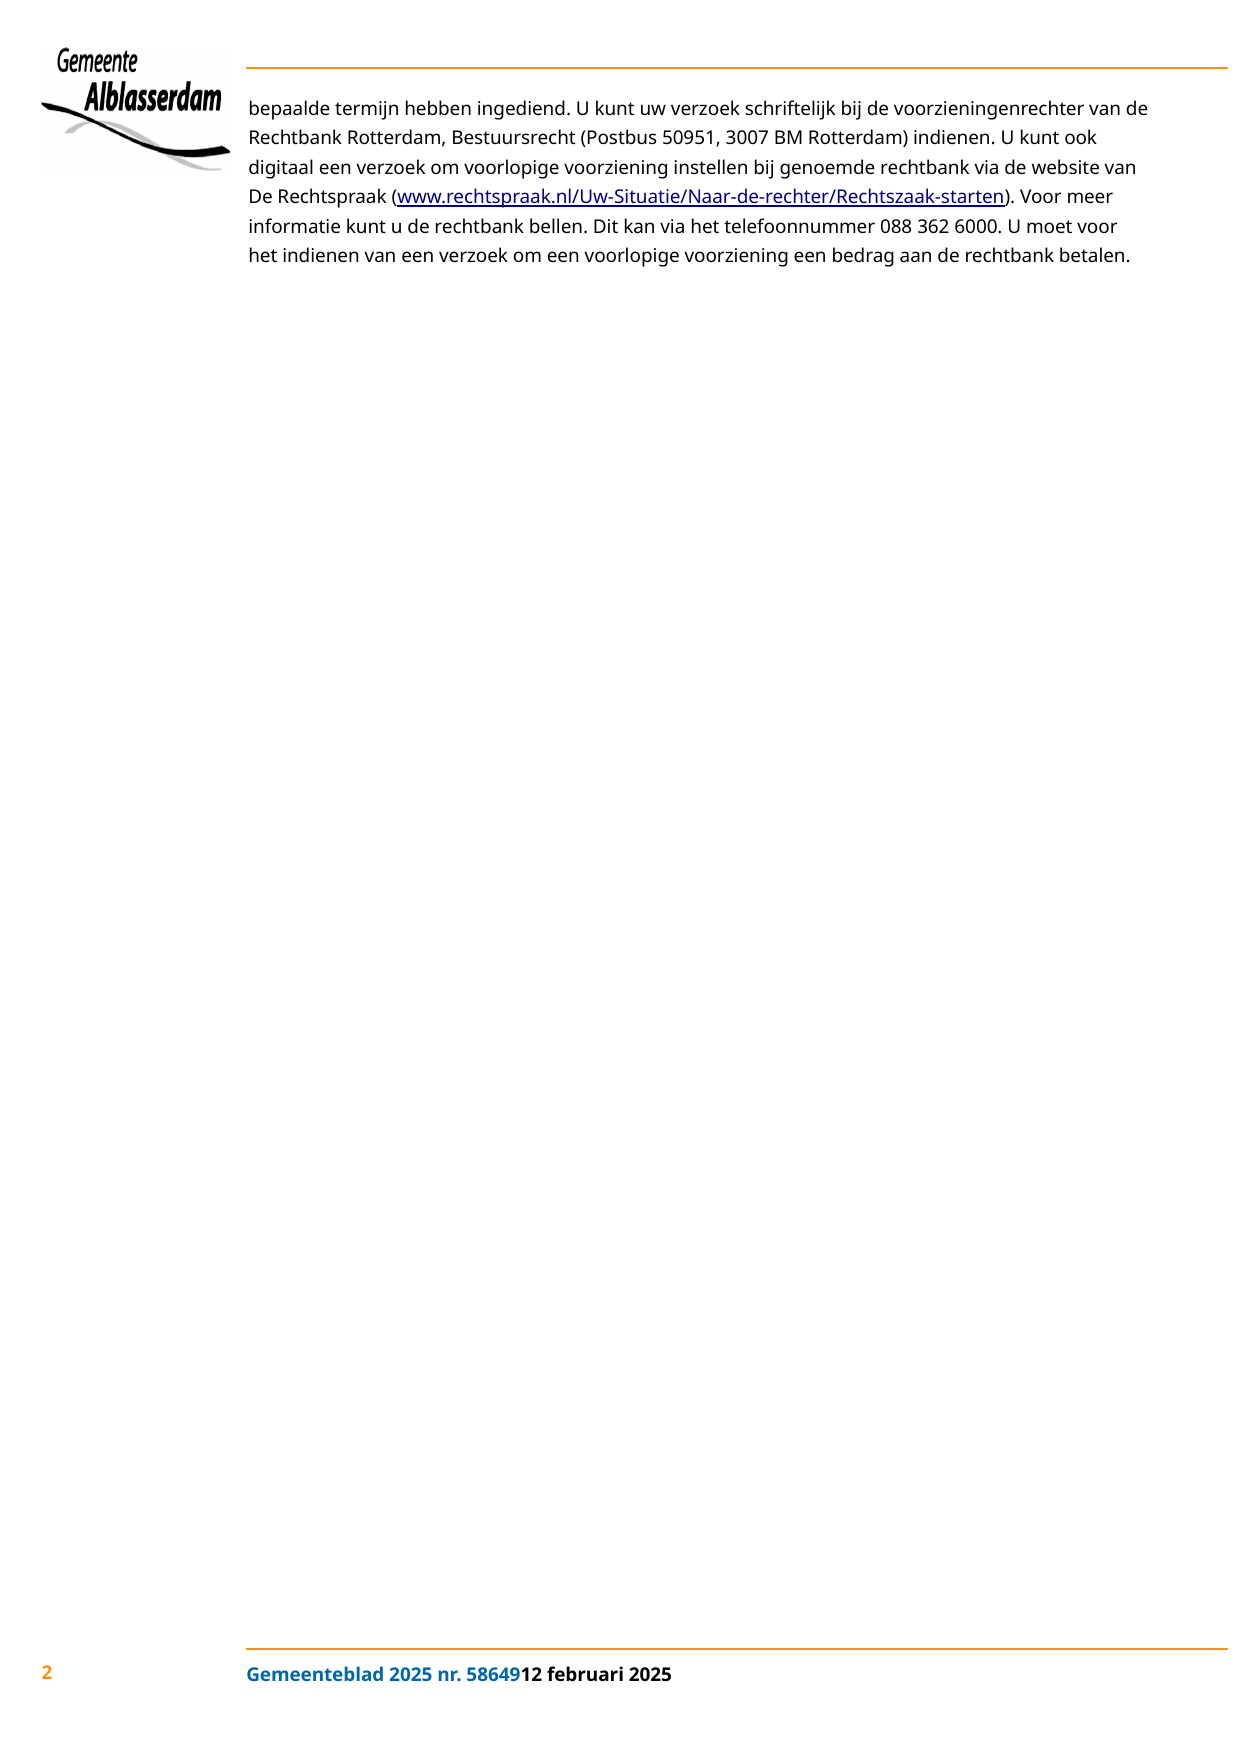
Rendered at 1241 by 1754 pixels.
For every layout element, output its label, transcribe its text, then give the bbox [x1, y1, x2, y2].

text bepaalde termijn hebben ingediend. U kunt uw verzoek schriftelijk bij de voorzieningenrechter van de Rechtbank Rotterdam, Bestuursrecht (Postbus 50951, 3007 BM Rotterdam) indienen. U kunt ook digitaal een verzoek om voorlopige voorziening instellen bij genoemde rechtbank via de website van De Rechtspraak (www.rechtspraak.nl/Uw-Situatie/Naar-de-rechter/Rechtszaak-starten). Voor meer informatie kunt u de rechtbank bellen. Dit kan via het telefoonnummer 088 362 6000. U moet voor het indienen van een verzoek om een voorlopige voorziening een bedrag aan de rechtbank betalen. [248, 95, 1152, 268]
picture [41, 47, 231, 172]
